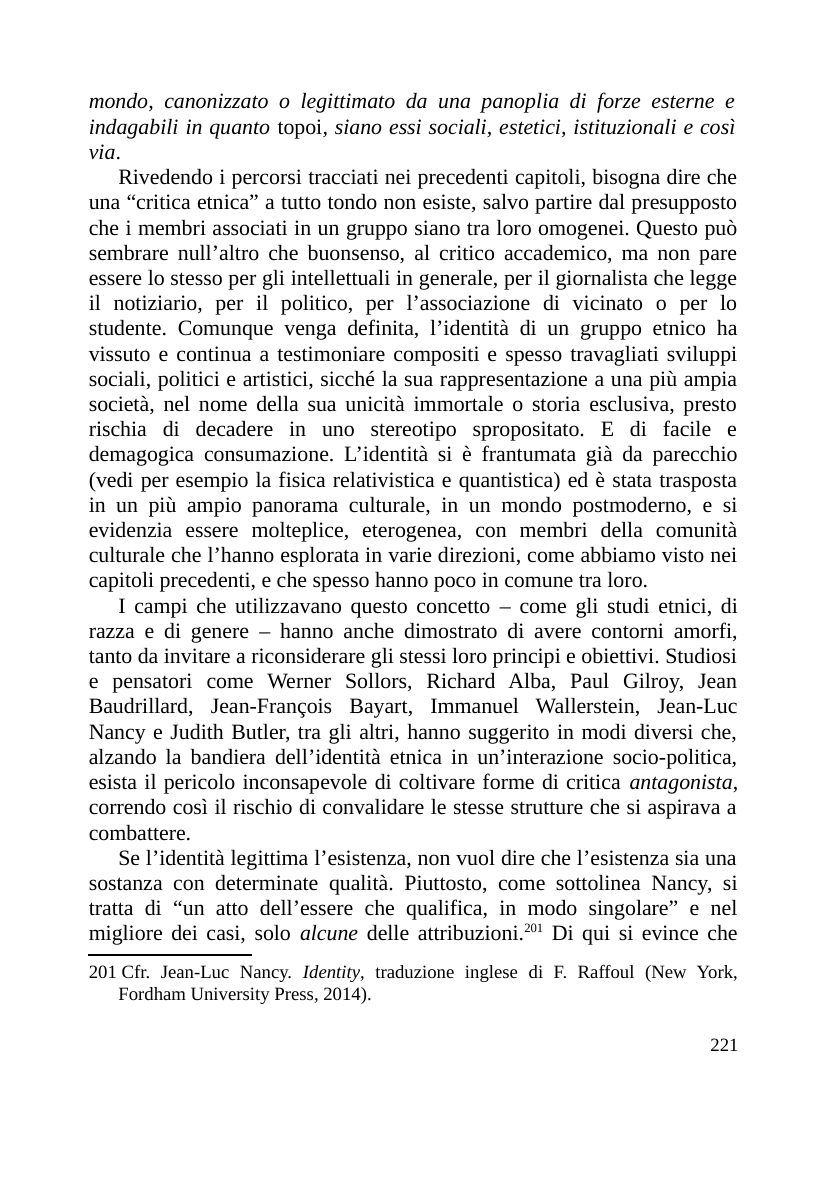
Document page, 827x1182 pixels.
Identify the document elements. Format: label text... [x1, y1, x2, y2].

text I campi che utilizzavano questo concetto – come gli studi etnici, di razza e di genere – hanno anche dimostrato di avere contorni amorfi, tanto da invitare a riconsiderare gli stessi loro principi e obiettivi. Studiosi e pensatori come Werner Sollors, Richard Alba, Paul Gilroy, Jean Baudrillard, Jean-François Bayart, Immanuel Wallerstein, Jean-Luc Nancy e Judith Butler, tra gli altri, hanno suggerito in modi diversi che, alzando la bandiera dell’identità etnica in un’interazione socio-politica, esista il pericolo inconsapevole di coltivare forme di critica antagonista, correndo così il rischio di convalidare le stesse strutture che si aspirava a combattere. [88, 593, 738, 845]
text Se l’identità legittima l’esistenza, non vuol dire che l’esistenza sia una sostanza con determinate qualità. Piuttosto, come sottolinea Nancy, si tratta di “un atto dell’essere che qualifica, in modo singolare” e nel migliore dei casi, solo alcune delle attribuzioni. Di qui si evince che [88, 845, 738, 946]
text mondo, canonizzato o legittimato da una panoplia di forze esterne e indagabili in quanto topoi, siano essi sociali, estetici, istituzionali e così via. [88, 88, 738, 164]
text Rivedendo i percorsi tracciati nei precedenti capitoli, bisogna dire che una “critica etnica” a tutto tondo non esiste, salvo partire dal presupposto che i membri associati in un gruppo siano tra loro omogenei. Questo può sembrare null’altro che buonsenso, al critico accademico, ma non pare essere lo stesso per gli intellettuali in generale, per il giornalista che legge il notiziario, per il politico, per l’associazione di vicinato o per lo studente. Comunque venga definita, l’identità di un gruppo etnico ha vissuto e continua a testimoniare compositi e spesso travagliati sviluppi sociali, politici e artistici, sicché la sua rappresentazione a una più ampia società, nel nome della sua unicità immortale o storia esclusiva, presto rischia di decadere in uno stereotipo spropositato. E di facile e demagogica consumazione. L’identità si è frantumata già da parecchio (vedi per esempio la fisica relativistica e quantistica) ed è stata trasposta in un più ampio panorama culturale, in un mondo postmoderno, e si evidenzia essere molteplice, eterogenea, con membri della comunità culturale che l’hanno esplorata in varie direzioni, come abbiamo visto nei capitoli precedenti, e che spesso hanno poco in comune tra loro. [88, 164, 738, 593]
text Cfr. Jean-Luc Nancy. Identity, traduzione inglese di F. Raffoul (New York, Fordham University Press, 2014). [88, 961, 738, 1004]
